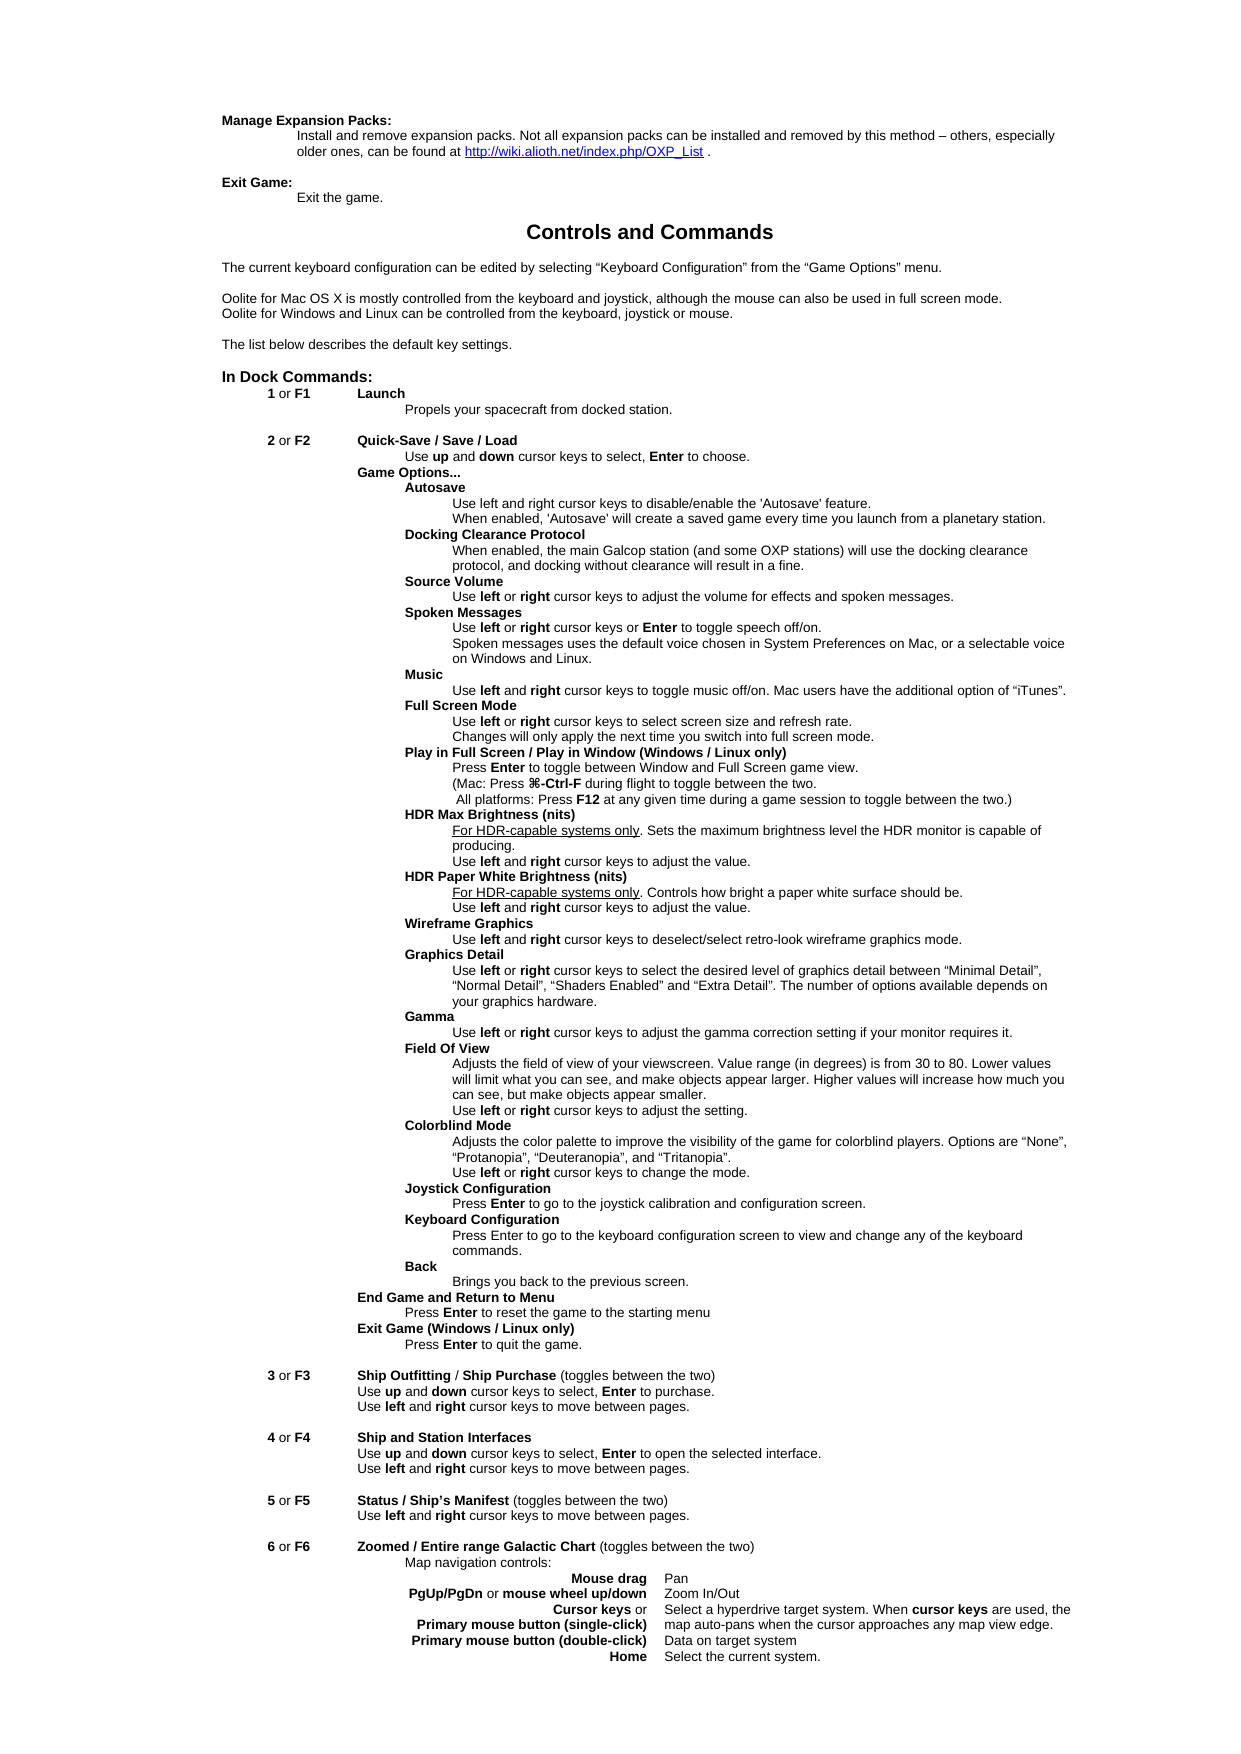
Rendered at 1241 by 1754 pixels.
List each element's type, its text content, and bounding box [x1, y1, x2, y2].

table_cell [310, 1524, 357, 1539]
table_cell [222, 714, 251, 744]
text Manage Expansion Packs: [222, 112, 1078, 128]
table_cell [310, 869, 357, 885]
table_cell [222, 698, 251, 713]
table_cell [222, 589, 251, 604]
table_cell [222, 1602, 251, 1633]
table_cell [405, 963, 452, 1009]
table_cell [357, 418, 1078, 433]
table_cell [310, 1633, 357, 1648]
table_cell [310, 1227, 357, 1258]
table_cell [222, 1648, 251, 1664]
table_cell [452, 1524, 1078, 1539]
table_cell Keyboard Configuration [405, 1212, 1078, 1227]
table_cell [405, 496, 452, 527]
table_cell PgUp/PgDn or mouse wheel up/down [405, 1586, 647, 1602]
table_cell [357, 1524, 404, 1539]
table_header Launch [357, 386, 1078, 402]
text Exit the game. [297, 190, 1078, 206]
table_cell [310, 1508, 357, 1523]
table_cell [222, 1570, 251, 1586]
table_cell [357, 1040, 404, 1056]
table_cell Status / Ship’s Manifest (toggles between the two) [357, 1492, 1078, 1508]
table_cell [310, 1352, 357, 1368]
table_cell [357, 916, 404, 931]
table_cell [222, 1414, 251, 1430]
table_cell [310, 1602, 357, 1633]
table_cell [405, 1274, 452, 1289]
table_cell Zoom In/Out [664, 1586, 1078, 1602]
table_cell [310, 947, 357, 963]
table_cell Use left or right cursor keys to adjust the gamma correction setting if your monitor requires it. [452, 1025, 1078, 1040]
table_cell [405, 1352, 452, 1368]
table_cell [222, 620, 251, 667]
table_cell Play in Full Screen / Play in Window (Windows / Linux only) [405, 745, 1078, 760]
table_cell Use left and right cursor keys to move between pages. [357, 1508, 1078, 1523]
table_cell [310, 589, 357, 604]
table_cell [405, 542, 452, 573]
table_cell [251, 1134, 310, 1180]
table_cell [222, 1134, 251, 1180]
table_cell Primary mouse button (double-click) [405, 1633, 647, 1648]
table_cell [357, 1025, 404, 1040]
table_cell [310, 480, 357, 496]
table_cell [251, 1025, 310, 1040]
table_cell [357, 776, 404, 807]
table_cell [310, 1258, 357, 1274]
table_cell [310, 931, 357, 947]
table_cell [222, 1305, 251, 1321]
table_cell [357, 1258, 404, 1274]
table_cell [405, 1134, 452, 1180]
table_cell [310, 1570, 357, 1586]
table_cell HDR Max Brightness (nits) [405, 807, 1078, 822]
table_cell For HDR-capable systems only. Controls how bright a paper white surface should be. Use left and right cursor keys to adjust the value. [452, 885, 1078, 916]
table_cell [310, 1056, 357, 1118]
table_cell [222, 1196, 251, 1212]
table_cell [310, 433, 357, 449]
table_cell [222, 496, 251, 527]
table_cell 2 or F2 [251, 433, 310, 449]
table_cell Use left or right cursor keys to select the desired level of graphics detail between “Minimal Detail”, “Normal Detail”, “Shaders Enabled” and “Extra Detail”. The number of options available depends on your graphics hardware. [452, 963, 1078, 1009]
table_cell Map navigation controls: [405, 1555, 1078, 1570]
table_cell [310, 1555, 357, 1570]
table_cell [251, 807, 310, 822]
table_cell [357, 620, 404, 667]
table_cell [405, 760, 452, 776]
table_cell [310, 1383, 357, 1414]
table_cell [222, 418, 251, 433]
table_cell [251, 1290, 310, 1305]
table_cell [357, 1586, 404, 1602]
table_cell [405, 1414, 452, 1430]
table_cell [222, 1586, 251, 1602]
table_cell Spoken Messages [405, 605, 1078, 620]
table_cell (Mac: Press ⌘-Ctrl-F during flight to toggle between the two. All platforms: Press F12 at any given time during a game session to toggle between the two.) [452, 776, 1078, 807]
table_cell [310, 402, 357, 417]
table_cell Mouse drag [405, 1570, 647, 1586]
text Oolite for Windows and Linux can be controlled from the keyboard, joystick or mouse. [222, 306, 1078, 322]
text Exit Game: [222, 174, 1078, 190]
table_cell [357, 1414, 404, 1430]
table_cell [357, 760, 404, 776]
table_cell [222, 1492, 251, 1508]
table_cell [222, 1056, 251, 1118]
table_cell [310, 418, 357, 433]
table_cell [310, 1180, 357, 1196]
table_cell [222, 807, 251, 822]
table_cell [357, 807, 404, 822]
table_cell [251, 542, 310, 573]
table_cell [222, 402, 251, 417]
table_cell [222, 1118, 251, 1134]
table_cell [222, 1539, 251, 1555]
table_cell [251, 823, 310, 869]
table_cell [251, 464, 310, 480]
table_cell [357, 1648, 404, 1664]
table_cell [357, 480, 404, 496]
table_cell [222, 1524, 251, 1539]
table_cell Source Volume [405, 573, 1078, 589]
table_cell [222, 433, 251, 449]
table_cell [310, 916, 357, 931]
table_cell [647, 1602, 664, 1633]
table_cell [357, 542, 404, 573]
table_cell [222, 573, 251, 589]
table_cell [357, 449, 404, 464]
table_cell [222, 963, 251, 1009]
table_cell [251, 1258, 310, 1274]
table_cell [222, 823, 251, 869]
table_cell [222, 745, 251, 760]
table_cell [452, 1352, 1078, 1368]
table_cell [310, 573, 357, 589]
table_cell [251, 605, 310, 620]
table_cell [405, 931, 452, 947]
table_cell Adjusts the field of view of your viewscreen. Value range (in degrees) is from 30 to 80. Lower values will limit what you can see, and make objects appear larger. Higher values will increase how much you can see, but make objects appear smaller. Use left or right cursor keys to adjust the setting. [452, 1056, 1078, 1118]
table_cell [310, 449, 357, 464]
table_cell [452, 1477, 1078, 1492]
table_cell [251, 760, 310, 776]
table_cell Wireframe Graphics [405, 916, 1078, 931]
table_header 1 or F1 [251, 386, 310, 402]
table_cell [357, 527, 404, 542]
table_cell [405, 1227, 452, 1258]
table_cell [310, 1212, 357, 1227]
table_cell [310, 1134, 357, 1180]
table_cell [222, 1180, 251, 1196]
table_cell [310, 605, 357, 620]
table_cell [251, 698, 310, 713]
table_cell [222, 1321, 251, 1336]
table_cell [222, 480, 251, 496]
table_cell [222, 776, 251, 807]
table_cell When enabled, the main Galcop station (and some OXP stations) will use the docking clearance protocol, and docking without clearance will result in a fine. [452, 542, 1078, 573]
table_cell [357, 1633, 404, 1648]
table_cell Brings you back to the previous screen. [452, 1274, 1078, 1289]
table_cell [310, 542, 357, 573]
table_cell Pan [664, 1570, 1078, 1586]
table_cell [452, 1414, 1078, 1430]
table_cell [357, 1134, 404, 1180]
table_cell [251, 1118, 310, 1134]
table_cell [647, 1570, 664, 1586]
table_cell [357, 589, 404, 604]
table_header [310, 386, 357, 402]
table_cell [405, 1477, 452, 1492]
table_cell [251, 1602, 310, 1633]
table_cell [357, 1196, 404, 1212]
table_cell [310, 714, 357, 744]
table_cell [251, 1648, 310, 1664]
table_cell [310, 1446, 357, 1477]
table_cell Ship and Station Interfaces [357, 1430, 1078, 1446]
table_cell [251, 1570, 310, 1586]
table_cell [251, 527, 310, 542]
table_cell [405, 714, 452, 744]
table_cell [251, 1336, 310, 1352]
table_cell Use left and right cursor keys to deselect/select retro-look wireframe graphics mode. [452, 931, 1078, 947]
table_cell Graphics Detail [405, 947, 1078, 963]
table_cell [222, 1258, 251, 1274]
table_cell Autosave [405, 480, 1078, 496]
table_cell [222, 527, 251, 542]
table_cell [251, 1352, 310, 1368]
table_cell [251, 1414, 310, 1430]
table_cell [222, 1368, 251, 1383]
table_cell Use left and right cursor keys to disable/enable the 'Autosave' feature. When enabled, 'Autosave' will create a saved game every time you launch from a planetary station. [452, 496, 1078, 527]
table_cell [251, 1383, 310, 1414]
table_cell [251, 1633, 310, 1648]
table_cell [222, 916, 251, 931]
table_cell [222, 542, 251, 573]
table_cell [251, 682, 310, 698]
table_cell [357, 682, 404, 698]
table_cell [357, 1180, 404, 1196]
table_cell Colorblind Mode [405, 1118, 1078, 1134]
text In Dock Commands: [222, 368, 1078, 386]
table_cell Use left or right cursor keys or Enter to toggle speech off/on. Spoken messages uses the default voice chosen in System Preferences on Mac, or a selectable voice on Windows and Linux. [452, 620, 1078, 667]
table_cell [310, 496, 357, 527]
table_cell 4 or F4 [251, 1430, 310, 1446]
table_cell [357, 698, 404, 713]
table_cell [405, 823, 452, 869]
table_cell Select the current system. [664, 1648, 1078, 1664]
table_cell [251, 496, 310, 527]
table_cell [251, 869, 310, 885]
table_cell [357, 947, 404, 963]
table_cell [251, 1040, 310, 1056]
table_cell [310, 1648, 357, 1664]
table_cell [222, 947, 251, 963]
table_cell [357, 745, 404, 760]
table_cell [405, 1056, 452, 1118]
table_cell [251, 714, 310, 744]
table_cell [405, 589, 452, 604]
table_cell [222, 1446, 251, 1477]
table_cell Back [405, 1258, 1078, 1274]
table_cell [251, 418, 310, 433]
table_cell 3 or F3 [251, 1368, 310, 1383]
table_cell Adjusts the color palette to improve the visibility of the game for colorblind players. Options are “None”, “Protanopia”, “Deuteranopia”, and “Tritanopia”. Use left or right cursor keys to change the mode. [452, 1134, 1078, 1180]
table_cell [310, 464, 357, 480]
table_cell [251, 1524, 310, 1539]
table_cell [357, 1305, 404, 1321]
table_cell [222, 1477, 251, 1492]
table_cell [251, 1212, 310, 1227]
table_cell [357, 667, 404, 682]
table_cell Select a hyperdrive target system. When cursor keys are used, the map auto-pans when the cursor approaches any map view edge. [664, 1602, 1078, 1633]
table_cell [222, 1508, 251, 1523]
table_cell [222, 1212, 251, 1227]
table_cell [310, 1290, 357, 1305]
table_cell [310, 885, 357, 916]
table_cell [251, 1056, 310, 1118]
table_cell [310, 745, 357, 760]
table_cell [222, 1227, 251, 1258]
table_cell [357, 1274, 404, 1289]
table_cell Docking Clearance Protocol [405, 527, 1078, 542]
table_cell [310, 1430, 357, 1446]
table_cell [357, 1352, 404, 1368]
table_cell [310, 1321, 357, 1336]
table_cell 6 or F6 [251, 1539, 310, 1555]
table_cell [357, 1336, 404, 1352]
table_cell [251, 1009, 310, 1025]
table_cell [251, 745, 310, 760]
table_cell [310, 1539, 357, 1555]
table_cell Exit Game (Windows / Linux only) [357, 1321, 1078, 1336]
table_cell Use up and down cursor keys to select, Enter to open the selected interface. Use left and right cursor keys to move between pages. [357, 1446, 1078, 1477]
text Install and remove expansion packs. Not all expansion packs can be installed and removed by this method – others, especially older ones, can be found at http://wiki.alioth.net/index.php/OXP_List . [297, 128, 1078, 159]
table_cell [405, 885, 452, 916]
table_cell [357, 1477, 404, 1492]
table_cell [222, 1383, 251, 1414]
table_cell Field Of View [405, 1040, 1078, 1056]
table_cell [222, 1352, 251, 1368]
table_cell Gamma [405, 1009, 1078, 1025]
table_cell [310, 1305, 357, 1321]
table_cell [251, 449, 310, 464]
table_cell HDR Paper White Brightness (nits) [405, 869, 1078, 885]
table_cell [357, 1602, 404, 1633]
table_cell [357, 1009, 404, 1025]
table_cell [251, 1274, 310, 1289]
table_cell [310, 1477, 357, 1492]
table_cell [251, 947, 310, 963]
table_cell [310, 1586, 357, 1602]
table_cell [222, 1336, 251, 1352]
table_cell [357, 1212, 404, 1227]
table_cell [405, 1196, 452, 1212]
table_cell [357, 1118, 404, 1134]
table_cell [251, 1586, 310, 1602]
table_cell [251, 1227, 310, 1258]
table_cell [222, 1009, 251, 1025]
table_cell [310, 1040, 357, 1056]
table_cell [405, 1025, 452, 1040]
table_cell [222, 1430, 251, 1446]
table_cell [251, 667, 310, 682]
table_cell [251, 885, 310, 916]
table_cell [222, 885, 251, 916]
table_cell [310, 823, 357, 869]
text Oolite for Mac OS X is mostly controlled from the keyboard and joystick, although the mouse can also be used in full screen mode. [222, 291, 1078, 306]
table_cell Propels your spacecraft from docked station. [405, 402, 1078, 417]
table_cell [222, 605, 251, 620]
table_cell [222, 1025, 251, 1040]
table_cell [310, 1414, 357, 1430]
table_cell [310, 698, 357, 713]
table_cell Use left and right cursor keys to toggle music off/on. Mac users have the additional option of “iTunes”. [452, 682, 1078, 698]
table_header [222, 386, 251, 402]
table_cell [357, 714, 404, 744]
table_cell [310, 1336, 357, 1352]
table_cell [357, 605, 404, 620]
table_cell [310, 1196, 357, 1212]
table_cell Joystick Configuration [405, 1180, 1078, 1196]
table_cell [251, 1305, 310, 1321]
table_cell [310, 1274, 357, 1289]
table_cell [251, 573, 310, 589]
table_cell [251, 1555, 310, 1570]
table_cell [251, 916, 310, 931]
table_cell [222, 682, 251, 698]
table_cell [251, 776, 310, 807]
table_cell [405, 1524, 452, 1539]
table_cell Game Options... [357, 464, 1078, 480]
table_cell [310, 682, 357, 698]
table_cell [357, 573, 404, 589]
table_cell [357, 496, 404, 527]
table_cell [222, 869, 251, 885]
table_cell [310, 963, 357, 1009]
table_cell [647, 1586, 664, 1602]
table_cell [251, 931, 310, 947]
table_cell Use up and down cursor keys to select, Enter to purchase. Use left and right cursor keys to move between pages. [357, 1383, 1078, 1414]
table_cell Full Screen Mode [405, 698, 1078, 713]
table_cell [251, 1446, 310, 1477]
table_cell [251, 963, 310, 1009]
table_cell [310, 527, 357, 542]
table_cell Use left or right cursor keys to select screen size and refresh rate. Changes will only apply the next time you switch into full screen mode. [452, 714, 1078, 744]
table_cell Press Enter to quit the game. [405, 1336, 1078, 1352]
table_cell [357, 931, 404, 947]
table_cell Press Enter to go to the joystick calibration and configuration screen. [452, 1196, 1078, 1212]
table_cell Quick-Save / Save / Load [357, 433, 1078, 449]
table_cell [251, 1196, 310, 1212]
table_cell Use up and down cursor keys to select, Enter to choose. [405, 449, 1078, 464]
table_cell [310, 667, 357, 682]
table_cell [357, 885, 404, 916]
table_cell End Game and Return to Menu [357, 1290, 1078, 1305]
table_cell [251, 480, 310, 496]
table_cell [251, 620, 310, 667]
table_cell [222, 1274, 251, 1289]
table_cell [222, 1040, 251, 1056]
table_cell [405, 776, 452, 807]
table_cell [405, 620, 452, 667]
table_cell [310, 1492, 357, 1508]
table_cell [251, 1321, 310, 1336]
text Controls and Commands [222, 220, 1078, 244]
table_cell [222, 1555, 251, 1570]
table_cell [357, 1570, 404, 1586]
table_cell Press Enter to toggle between Window and Full Screen game view. [452, 760, 1078, 776]
table_cell [222, 667, 251, 682]
table_cell [357, 963, 404, 1009]
table_cell Cursor keys or Primary mouse button (single-click) [405, 1602, 647, 1633]
table_cell [251, 402, 310, 417]
table_cell 5 or F5 [251, 1492, 310, 1508]
table_cell [357, 1227, 404, 1258]
table_cell [222, 931, 251, 947]
table_cell Press Enter to reset the game to the starting menu [405, 1305, 1078, 1321]
table_cell Data on target system [664, 1633, 1078, 1648]
table_cell [647, 1633, 664, 1648]
table_cell [310, 760, 357, 776]
table_cell Press Enter to go to the keyboard configuration screen to view and change any of the keyboard commands. [452, 1227, 1078, 1258]
table_cell Music [405, 667, 1078, 682]
table_cell [357, 1555, 404, 1570]
table_cell [310, 620, 357, 667]
table_cell [310, 1368, 357, 1383]
table_cell [310, 776, 357, 807]
table_cell [310, 807, 357, 822]
table_cell [310, 1025, 357, 1040]
table_cell [251, 1180, 310, 1196]
table_cell [357, 869, 404, 885]
table_cell [222, 760, 251, 776]
table_cell [222, 464, 251, 480]
table_cell [357, 402, 404, 417]
table_cell Ship Outfitting / Ship Purchase (toggles between the two) [357, 1368, 1078, 1383]
table_cell [310, 1118, 357, 1134]
table_cell [222, 1633, 251, 1648]
text The list below describes the default key settings. [222, 337, 1078, 353]
table_cell Zoomed / Entire range Galactic Chart (toggles between the two) [357, 1539, 1078, 1555]
table_cell [647, 1648, 664, 1664]
text The current keyboard configuration can be edited by selecting “Keyboard Configuration” from the “Game Options” menu. [222, 259, 1078, 275]
table_cell [251, 1508, 310, 1523]
table_cell [357, 1056, 404, 1118]
table_cell Use left or right cursor keys to adjust the volume for effects and spoken messages. [452, 589, 1078, 604]
table_cell Home [405, 1648, 647, 1664]
table_cell [357, 823, 404, 869]
table_cell [405, 682, 452, 698]
table_cell [251, 589, 310, 604]
table_cell [251, 1477, 310, 1492]
table_cell [310, 1009, 357, 1025]
table_cell For HDR-capable systems only. Sets the maximum brightness level the HDR monitor is capable of producing. Use left and right cursor keys to adjust the value. [452, 823, 1078, 869]
table_cell [222, 1290, 251, 1305]
table_cell [222, 449, 251, 464]
